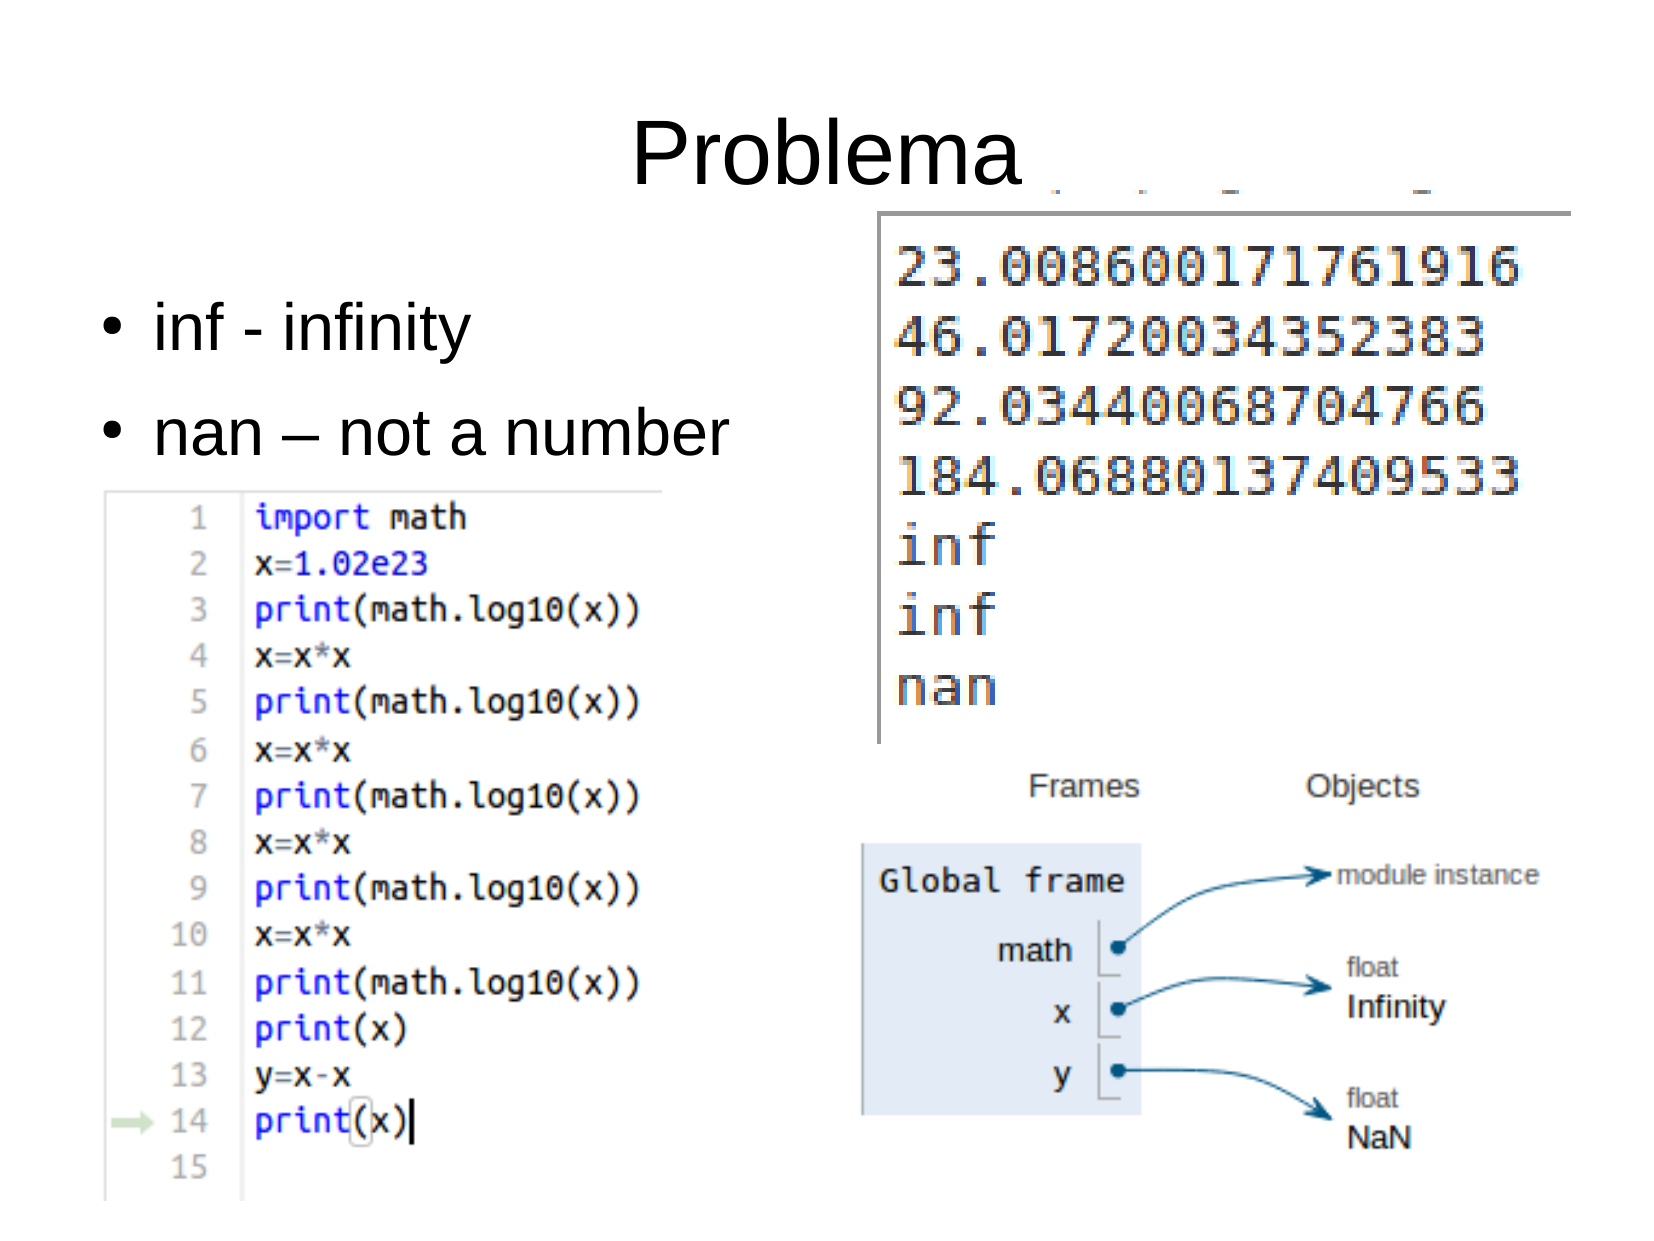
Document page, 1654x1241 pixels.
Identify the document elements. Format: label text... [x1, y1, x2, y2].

picture [839, 190, 1571, 1193]
picture [95, 479, 662, 1201]
title Problema [82, 49, 1571, 257]
list inf - infinity nan – not a number [82, 290, 860, 1010]
